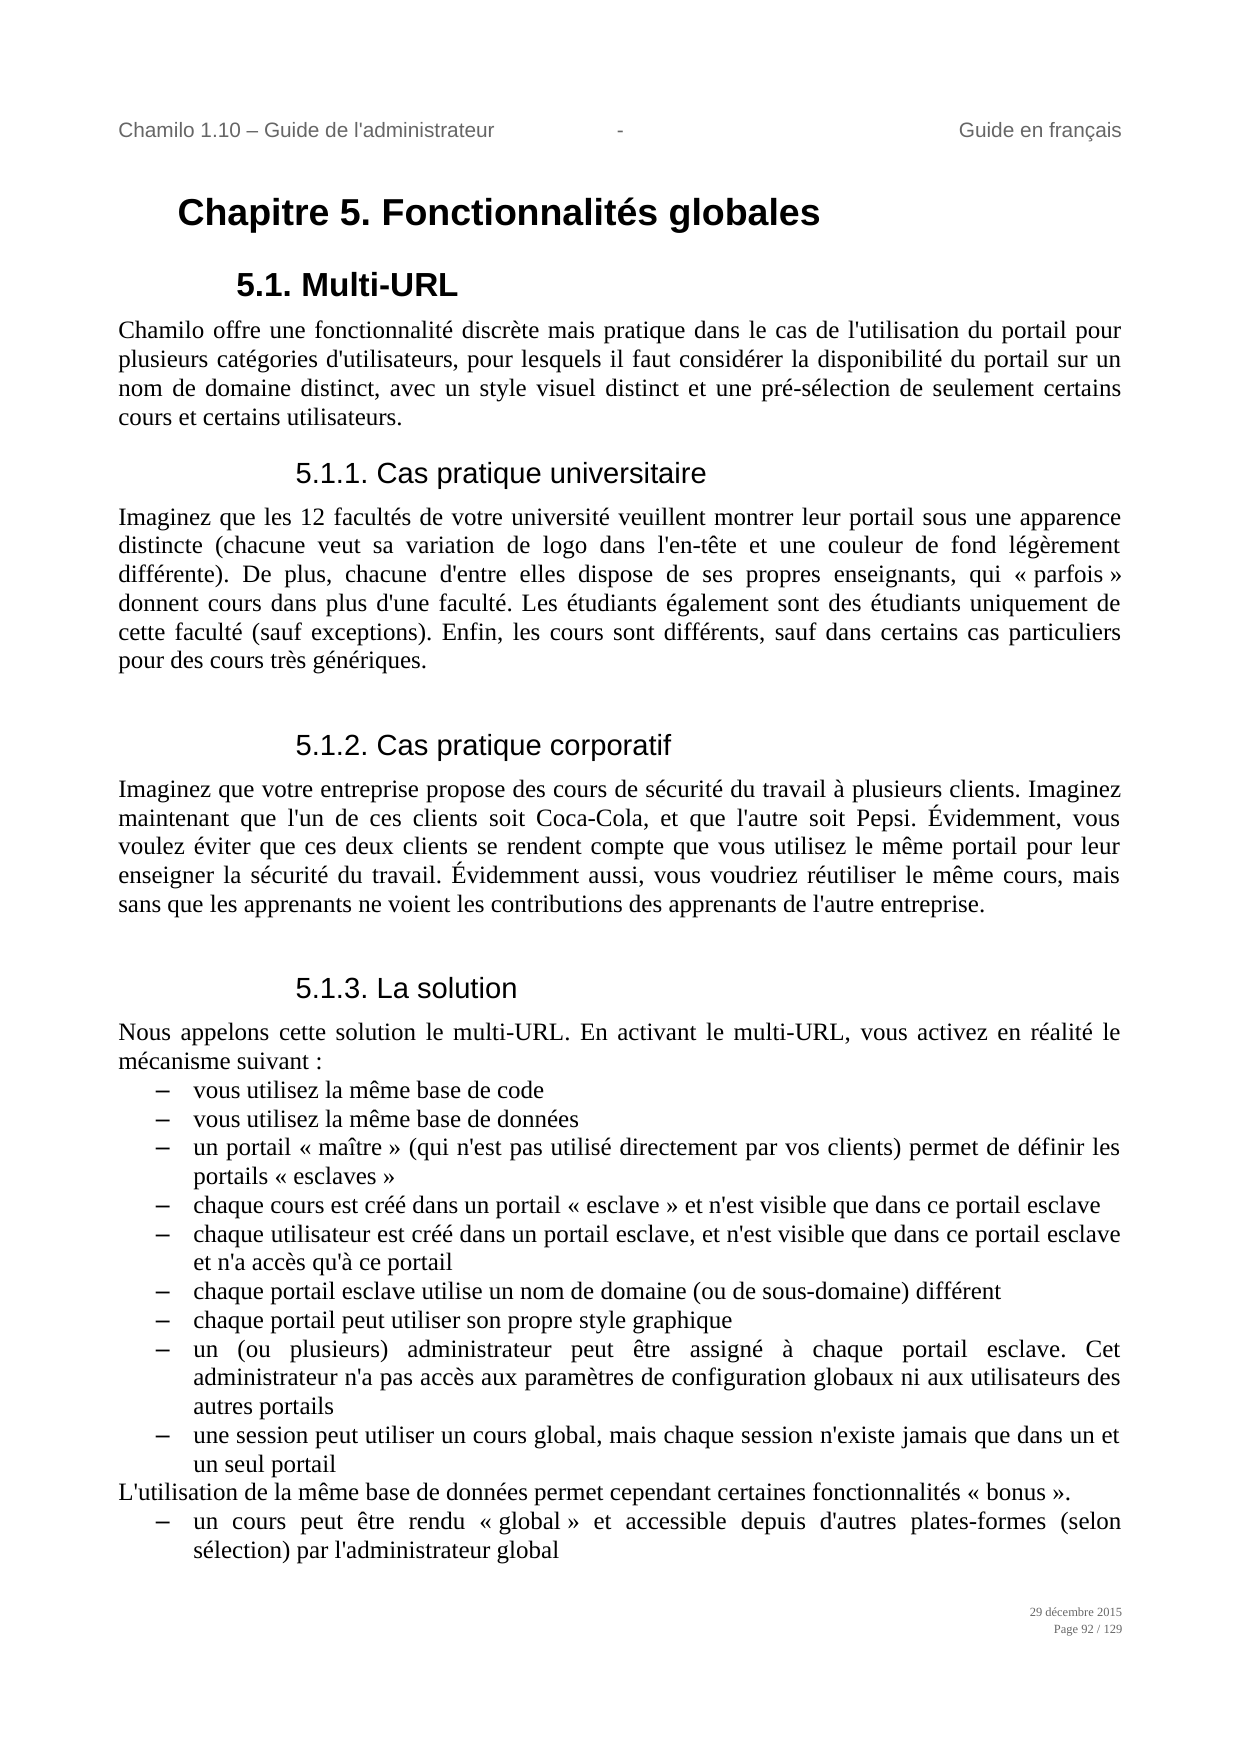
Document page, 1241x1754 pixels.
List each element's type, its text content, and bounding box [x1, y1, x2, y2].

list chaque portail esclave utilise un nom de domaine (ou de sous-domaine) différent [156, 1276, 1122, 1305]
text L'utilisation de la même base de données permet cependant certaines fonctionnalités « bonus ». [118, 1477, 1122, 1506]
list un cours peut être rendu « global » et accessible depuis d'autres plates-formes (selon sélection) par l'administrateur global [156, 1506, 1122, 1564]
text Imaginez que les 12 facultés de votre université veuillent montrer leur portail sous une apparence distincte (chacune veut sa variation de logo dans l'en-tête et une couleur de fond légèrement différente). De plus, chacune d'entre elles dispose de ses propres enseignants, qui « parfois » donnent cours dans plus d'une faculté. Les étudiants également sont des étudiants uniquement de cette faculté (sauf exceptions). Enfin, les cours sont différents, sauf dans certains cas particuliers pour des cours très génériques. [118, 502, 1122, 674]
subtitle Multi-URL [236, 265, 1122, 303]
list vous utilisez la même base de code [156, 1075, 1122, 1104]
list vous utilisez la même base de données [156, 1104, 1122, 1132]
subtitle Cas pratique universitaire [295, 456, 1122, 489]
text Chamilo offre une fonctionnalité discrète mais pratique dans le cas de l'utilisation du portail pour plusieurs catégories d'utilisateurs, pour lesquels il faut considérer la disponibilité du portail sur un nom de domaine distinct, avec un style visuel distinct et une pré-sélection de seulement certains cours et certains utilisateurs. [118, 316, 1122, 431]
subtitle La solution [295, 971, 1122, 1005]
list chaque cours est créé dans un portail « esclave » et n'est visible que dans ce portail esclave [156, 1190, 1122, 1219]
list une session peut utiliser un cours global, mais chaque session n'existe jamais que dans un et un seul portail [156, 1420, 1122, 1477]
list chaque utilisateur est créé dans un portail esclave, et n'est visible que dans ce portail esclave et n'a accès qu'à ce portail [156, 1219, 1122, 1276]
list chaque portail peut utiliser son propre style graphique [156, 1305, 1122, 1334]
list un portail « maître » (qui n'est pas utilisé directement par vos clients) permet de définir les portails « esclaves » [156, 1132, 1122, 1190]
text Nous appelons cette solution le multi-URL. En activant le multi-URL, vous activez en réalité le mécanisme suivant : [118, 1017, 1122, 1075]
list un (ou plusieurs) administrateur peut être assigné à chaque portail esclave. Cet administrateur n'a pas accès aux paramètres de configuration globaux ni aux utilisateurs des autres portails [156, 1334, 1122, 1420]
subtitle Cas pratique corporatif [295, 728, 1122, 761]
subtitle Fonctionnalités globales [177, 190, 1122, 233]
text Imaginez que votre entreprise propose des cours de sécurité du travail à plusieurs clients. Imaginez maintenant que l'un de ces clients soit Coca-Cola, et que l'autre soit Pepsi. Évidemment, vous voulez éviter que ces deux clients se rendent compte que vous utilisez le même portail pour leur enseigner la sécurité du travail. Évidemment aussi, vous voudriez réutiliser le même cours, mais sans que les apprenants ne voient les contributions des apprenants de l'autre entreprise. [118, 774, 1122, 918]
